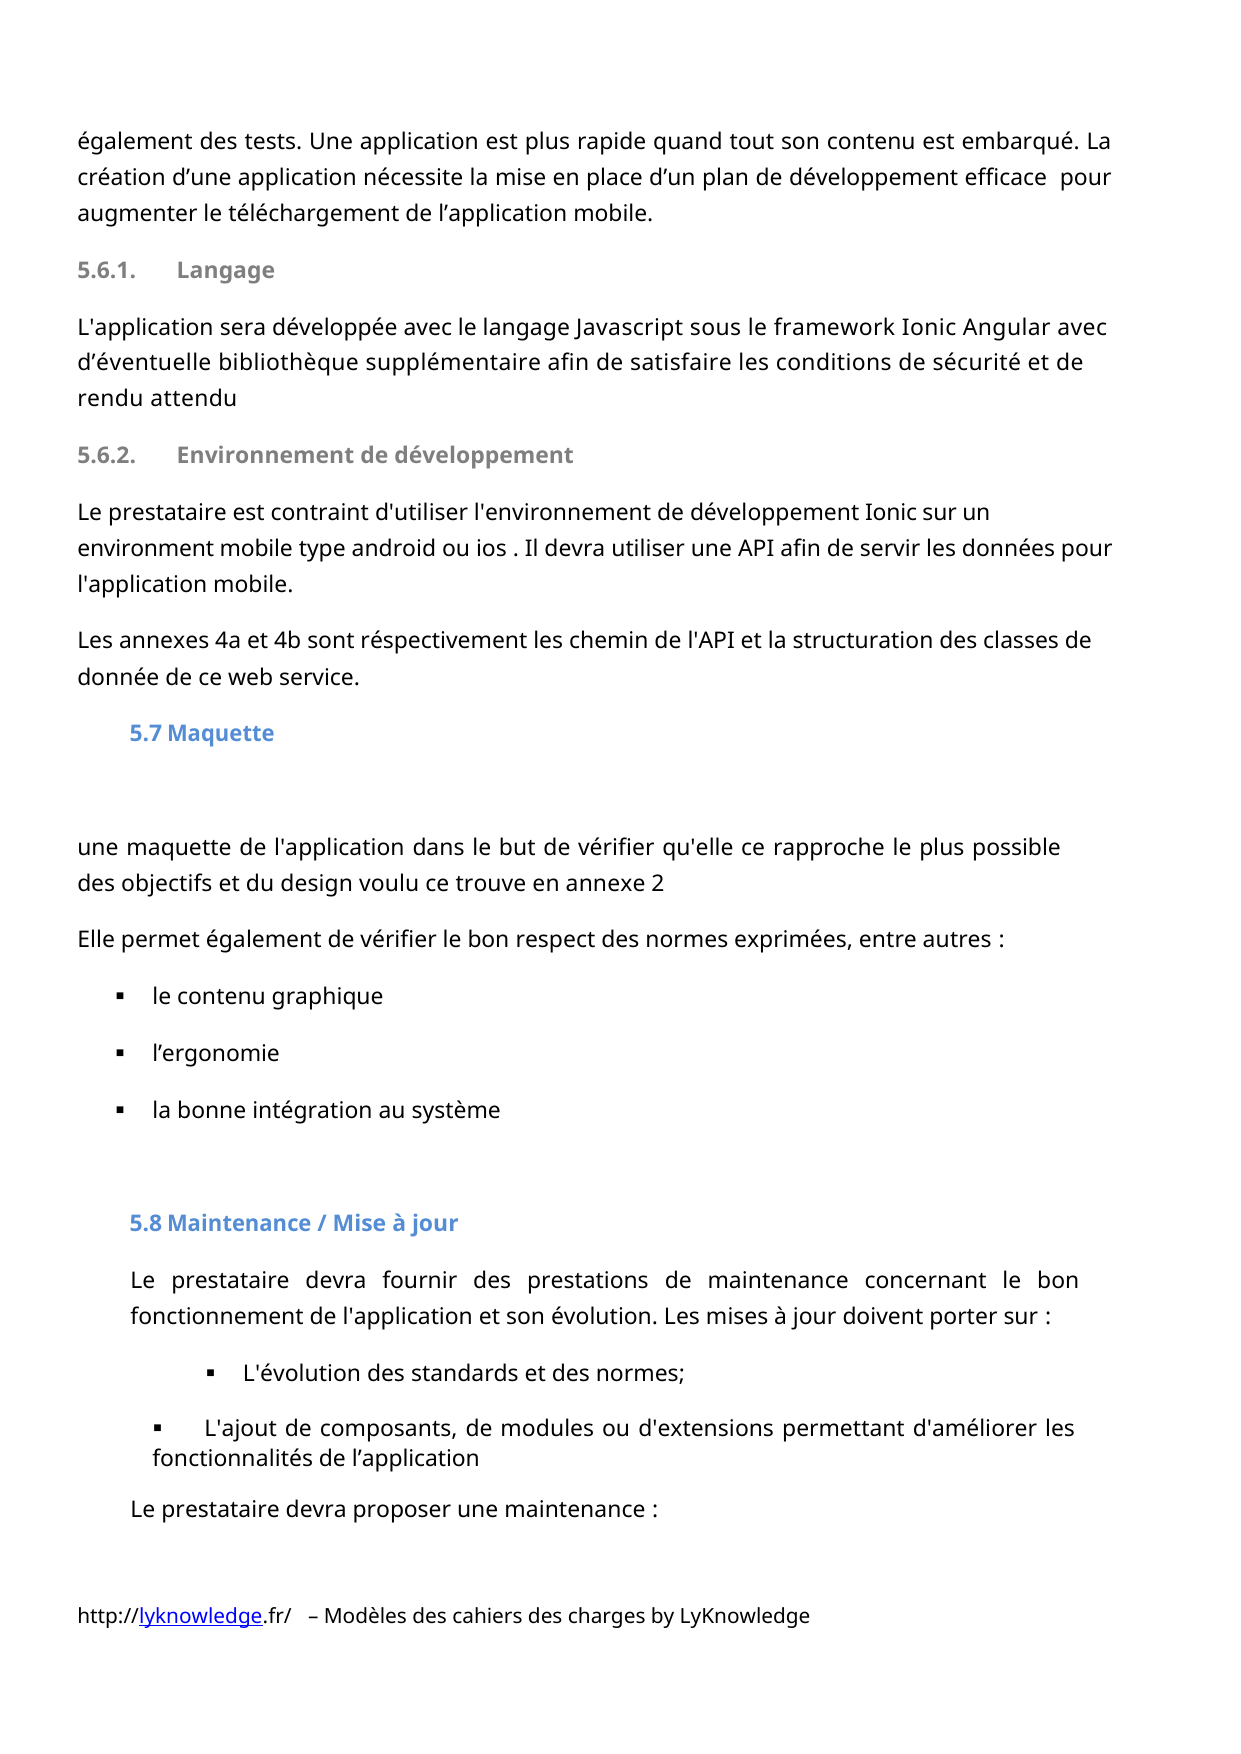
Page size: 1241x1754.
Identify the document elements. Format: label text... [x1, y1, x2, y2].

text 5.6.2. Environnement de développement [77, 439, 1138, 470]
list L'ajout de composants, de modules ou d'extensions permettant d'améliorer les fonctionnalités de l’application [152, 1413, 1075, 1472]
text Le prestataire devra proposer une maintenance : [130, 1493, 1138, 1524]
text Elle permet également de vérifier le bon respect des normes exprimées, entre autres : [77, 923, 1138, 955]
list l’ergonomie [114, 1037, 1138, 1068]
text Le prestataire devra fournir des prestations de maintenance concernant le bon fonctionnement de l'application et son évolution. Les mises à jour doivent porter sur : [130, 1264, 1079, 1331]
text une maquette de l'application dans le but de vérifier qu'elle ce rapproche le plus possible des objectifs et du design voulu ce trouve en annexe 2 [77, 831, 1062, 898]
list Maquette [129, 717, 1138, 748]
list Maintenance / Mise à jour [129, 1207, 1138, 1238]
list L'évolution des standards et des normes; [205, 1357, 1138, 1388]
text 5.6.1. Langage [77, 254, 1138, 285]
text Les annexes 4a et 4b sont réspectivement les chemin de l'API et la structuration des classes de donnée de ce web service. [77, 624, 1118, 692]
list le contenu graphique [114, 980, 1138, 1011]
text L'application sera développée avec le langage Javascript sous le framework Ionic Angular avec d’éventuelle bibliothèque supplémentaire afin de satisfaire les conditions de sécurité et de rendu attendu [77, 310, 1138, 413]
text également des tests. Une application est plus rapide quand tout son contenu est embarqué. La création d’une application nécessite la mise en place d’un plan de développement efficace pour augmenter le téléchargement de l’application mobile. [77, 125, 1112, 228]
text Le prestataire est contraint d'utiliser l'environnement de développement Ionic sur un environment mobile type android ou ios . Il devra utiliser une API afin de servir les données pour l'application mobile. [77, 496, 1118, 599]
list la bonne intégration au système [114, 1094, 1138, 1125]
